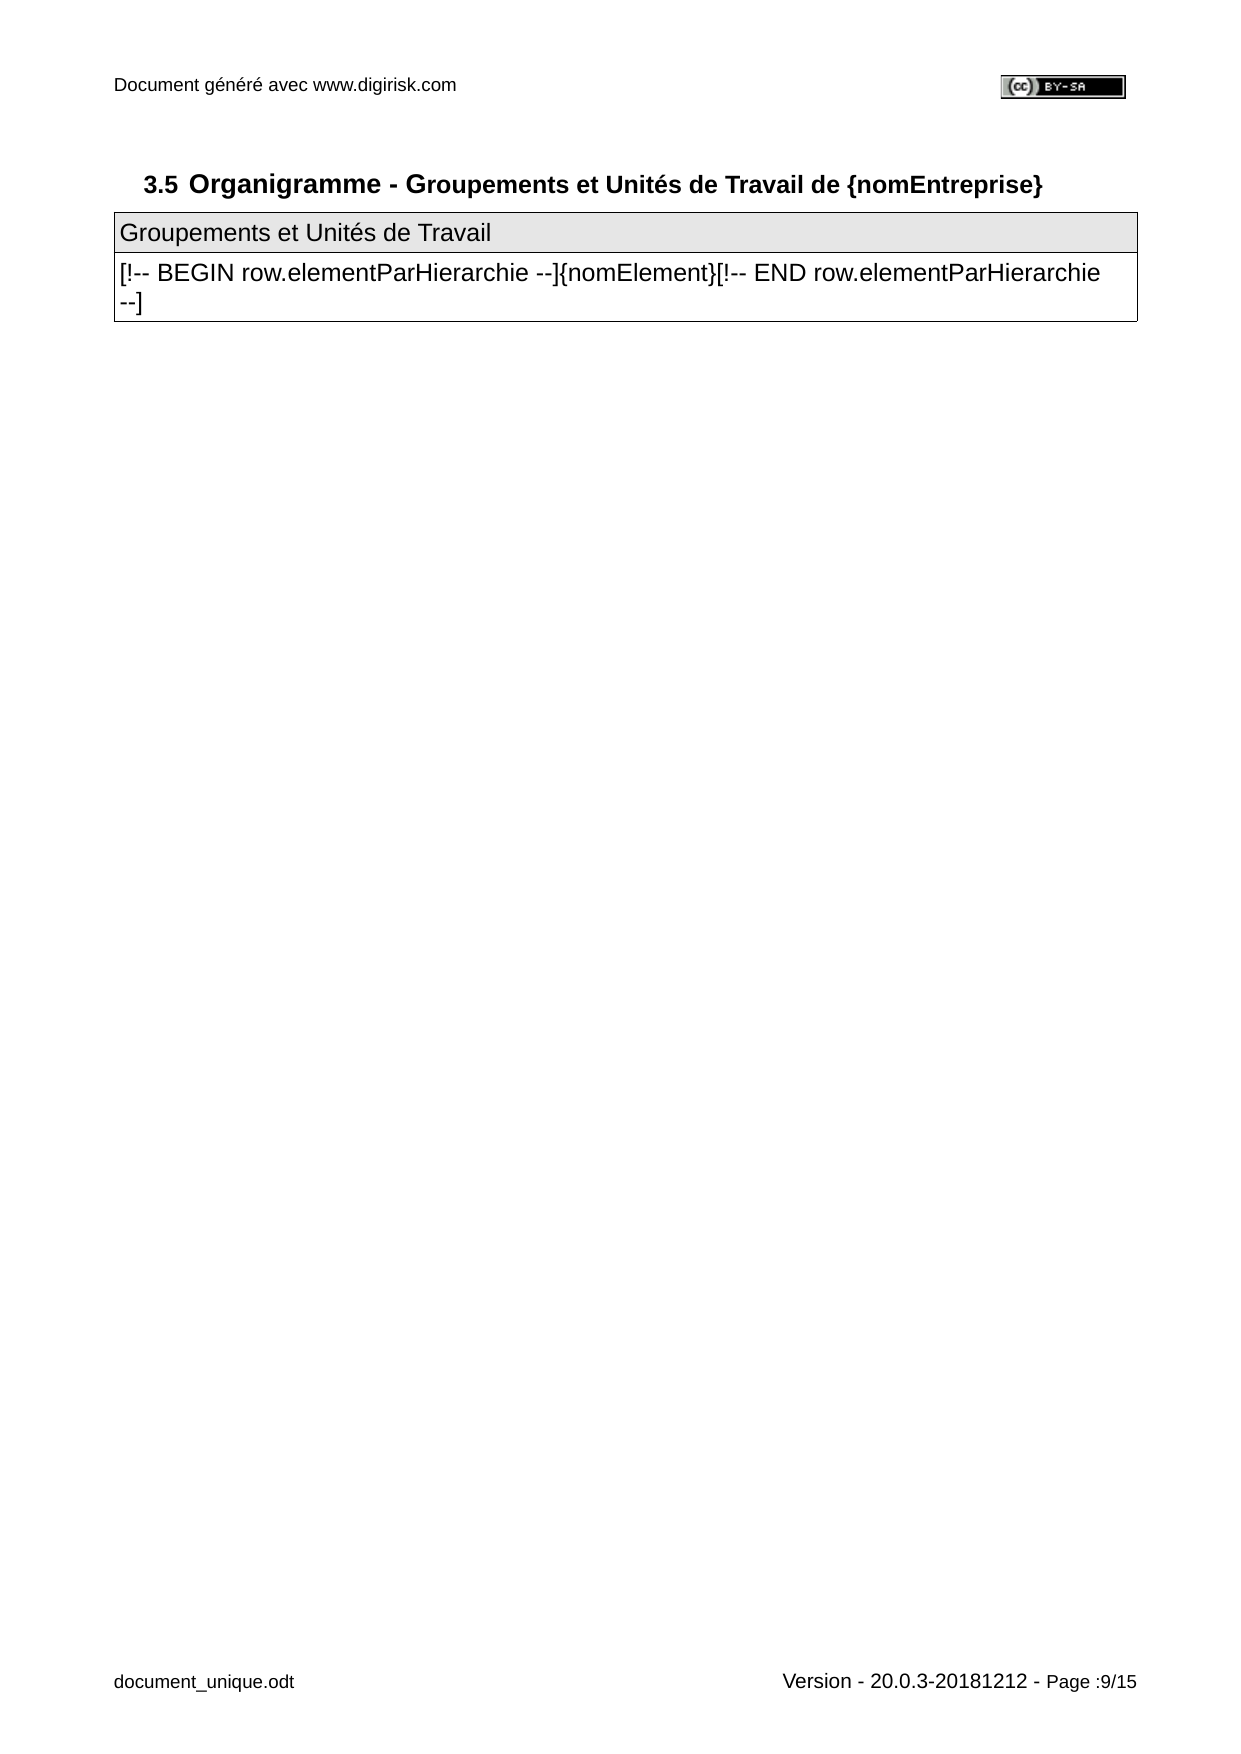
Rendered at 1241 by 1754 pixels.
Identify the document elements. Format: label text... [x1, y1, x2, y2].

table_header Groupements et Unités de Travail [115, 213, 1137, 252]
subtitle Organigramme - Groupements et Unités de Travail de {nomEntreprise} [143, 168, 1137, 199]
table_cell [!-- BEGIN row.elementParHierarchie --]{nomElement}[!-- END row.elementParHierarchie --] [115, 253, 1137, 321]
picture [1000, 75, 1126, 99]
